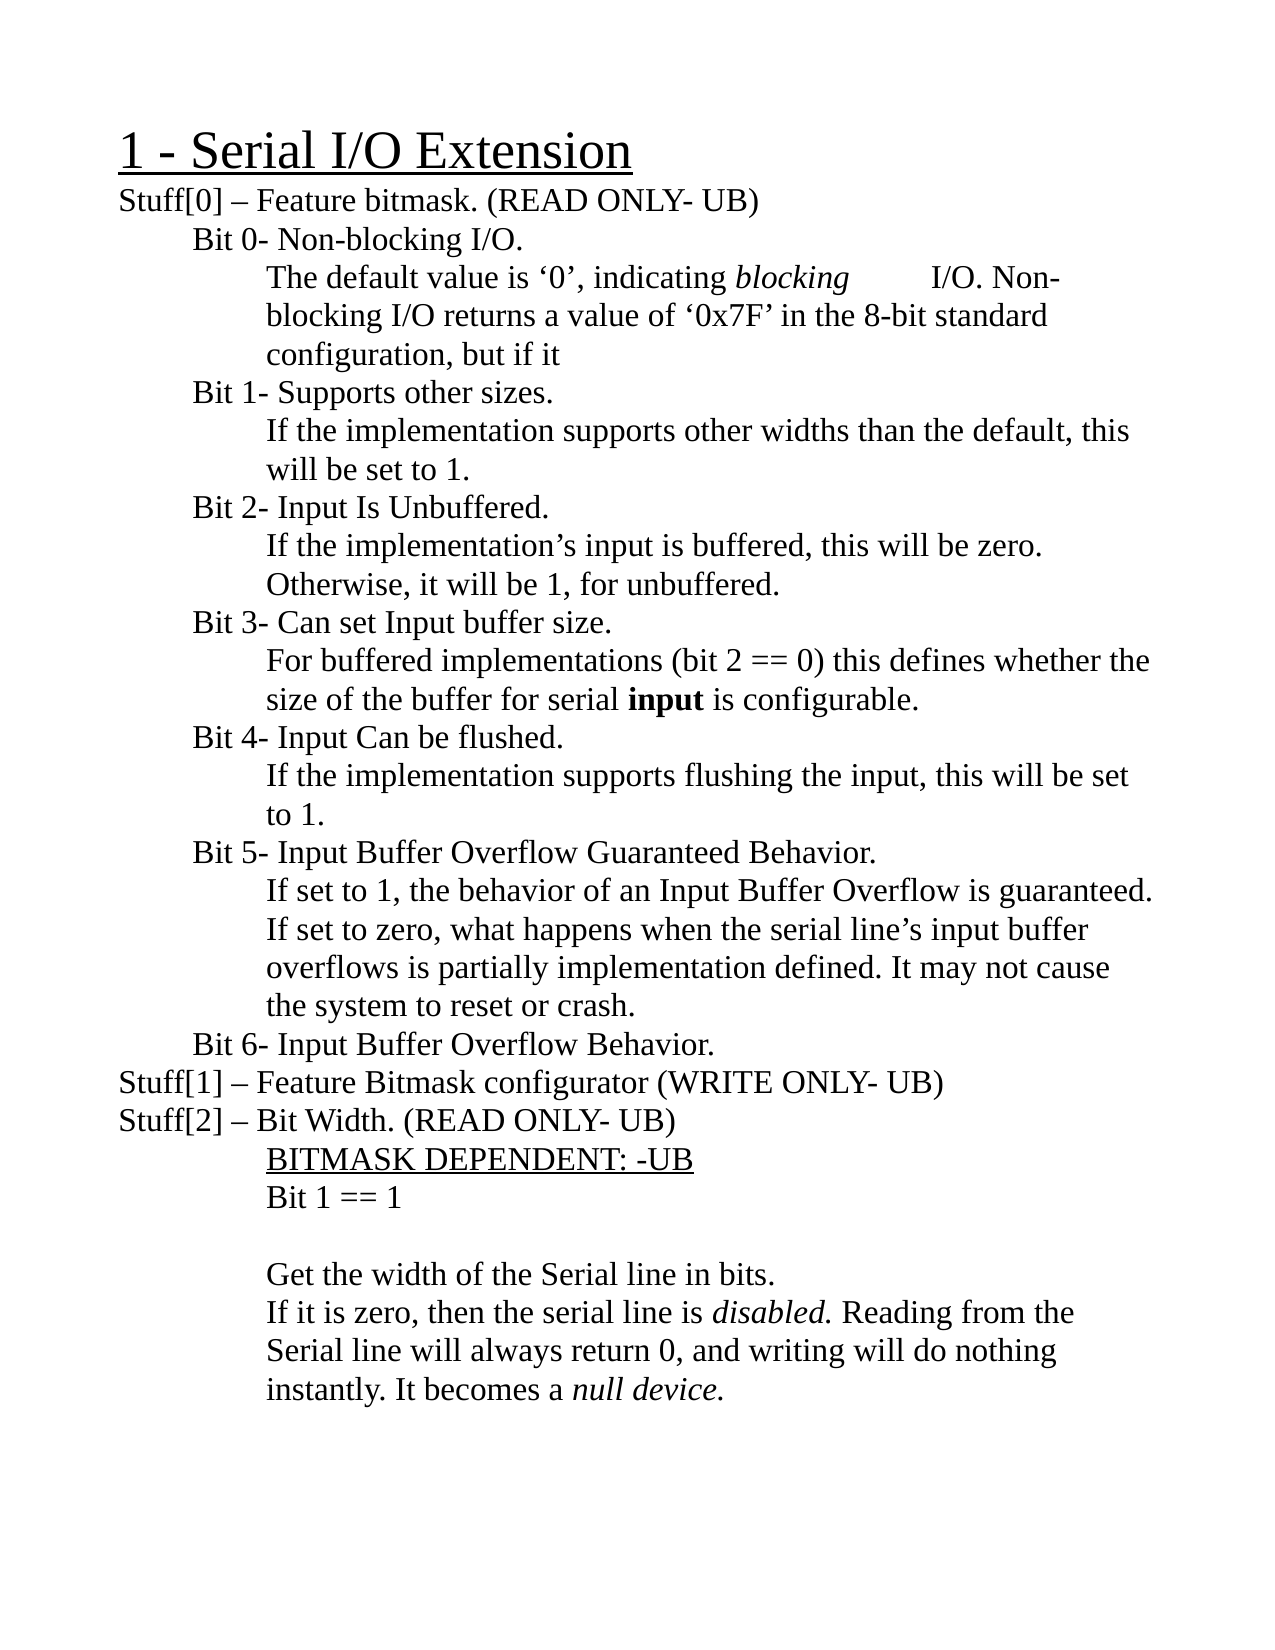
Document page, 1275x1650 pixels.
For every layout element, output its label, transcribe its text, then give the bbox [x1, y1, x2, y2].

text 1 - Serial I/O Extension [118, 118, 1157, 180]
text If set to zero, what happens when the serial line’s input buffer overflows is partially implementation defined. It may not cause the system to reset or crash. [118, 909, 1157, 1024]
text Bit 1 == 1 [118, 1177, 1157, 1215]
text Stuff[0] – Feature bitmask. (READ ONLY- UB) [118, 180, 1157, 219]
text The default value is ‘0’, indicating blocking I/O. Non- blocking I/O returns a value of ‘0x7F’ in the 8-bit standard configuration, but if it [118, 257, 1157, 372]
text Stuff[1] – Feature Bitmask configurator (WRITE ONLY- UB) [118, 1062, 1157, 1100]
text For buffered implementations (bit 2 == 0) this defines whether the size of the buffer for serial input is configurable. [118, 640, 1157, 717]
text Stuff[2] – Bit Width. (READ ONLY- UB) [118, 1100, 1157, 1139]
text If it is zero, then the serial line is disabled. Reading from the Serial line will always return 0, and writing will do nothing instantly. It becomes a null device. [118, 1292, 1157, 1407]
text Bit 5- Input Buffer Overflow Guaranteed Behavior. [118, 832, 1157, 870]
text Bit 4- Input Can be flushed. [118, 717, 1157, 755]
text Bit 1- Supports other sizes. [118, 372, 1157, 410]
text If set to 1, the behavior of an Input Buffer Overflow is guaranteed. [118, 870, 1157, 909]
text BITMASK DEPENDENT: -UB [118, 1139, 1157, 1177]
text Get the width of the Serial line in bits. [118, 1254, 1157, 1292]
text Bit 3- Can set Input buffer size. [118, 602, 1157, 640]
text If the implementation supports other widths than the default, this will be set to 1. [118, 410, 1157, 487]
text Bit 6- Input Buffer Overflow Behavior. [118, 1024, 1157, 1062]
text Bit 0- Non-blocking I/O. [118, 219, 1157, 257]
text If the implementation’s input is buffered, this will be zero. Otherwise, it will be 1, for unbuffered. [118, 525, 1157, 602]
text Bit 2- Input Is Unbuffered. [118, 487, 1157, 525]
text If the implementation supports flushing the input, this will be set to 1. [118, 755, 1157, 832]
